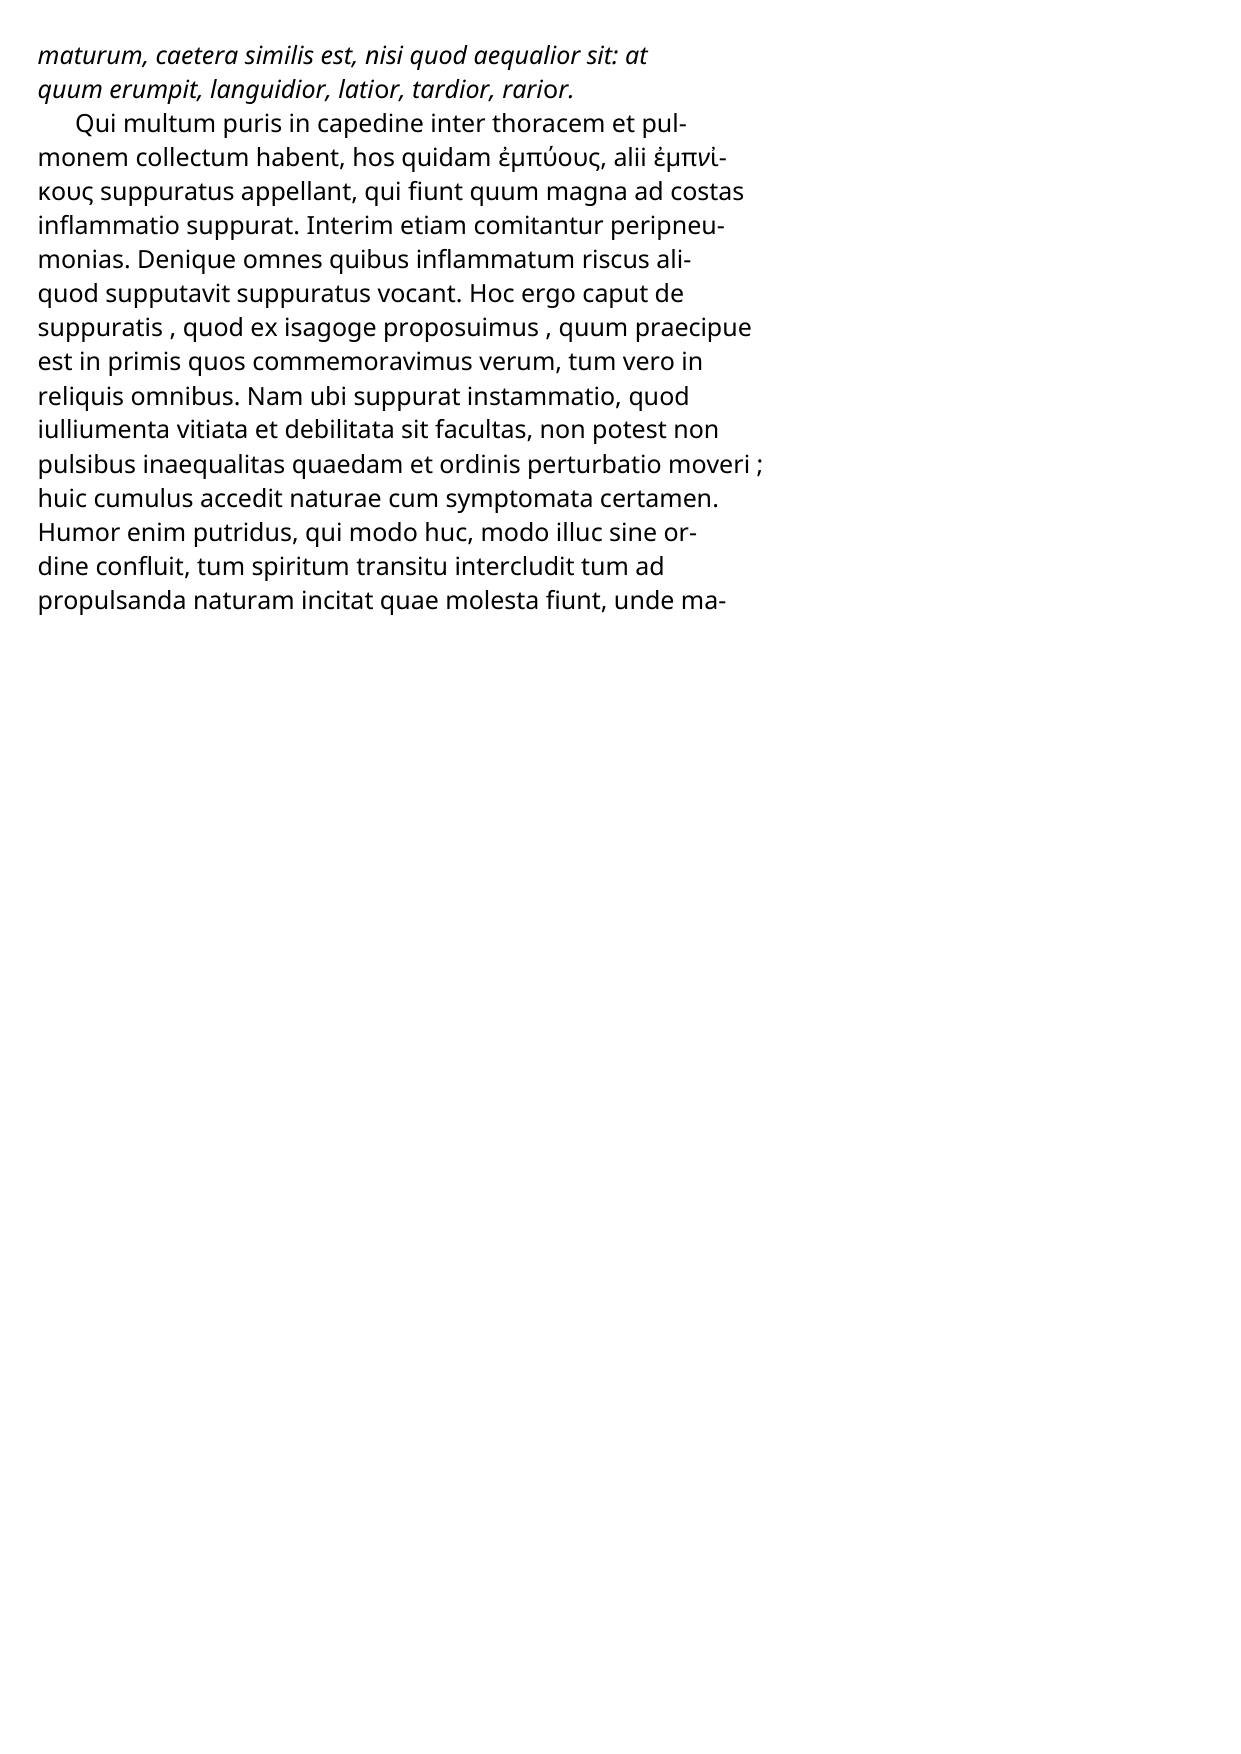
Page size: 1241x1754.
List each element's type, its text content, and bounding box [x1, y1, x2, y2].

text Qui multum puris in capedine inter thoracem et pul- monem collectum habent, hos quidam ἐμπύους, alii ἐμπνἰ- κους suppuratus appellant, qui fiunt quum magna ad costas inflammatio suppurat. Interim etiam comitantur peripneu- monias. Denique omnes quibus inflammatum riscus ali- quod supputavit suppuratus vocant. Hoc ergo caput de suppuratis , quod ex isagoge proposuimus , quum praecipue est in primis quos commemoravimus verum, tum vero in reliquis omnibus. Nam ubi suppurat instammatio, quod iulliumenta vitiata et debilitata sit facultas, non potest non pulsibus inaequalitas quaedam et ordinis perturbatio moveri ; huic cumulus accedit naturae cum symptomata certamen. Humor enim putridus, qui modo huc, modo illuc sine or- dine confluit, tum spiritum transitu intercludit tum ad propulsanda naturam incitat quae molesta fiunt, unde ma- [37, 106, 1203, 617]
text maturum, caetera similis est, nisi quod aequalior sit: at quum erumpit, languidior, latior, tardior, rarior. [37, 37, 1203, 106]
